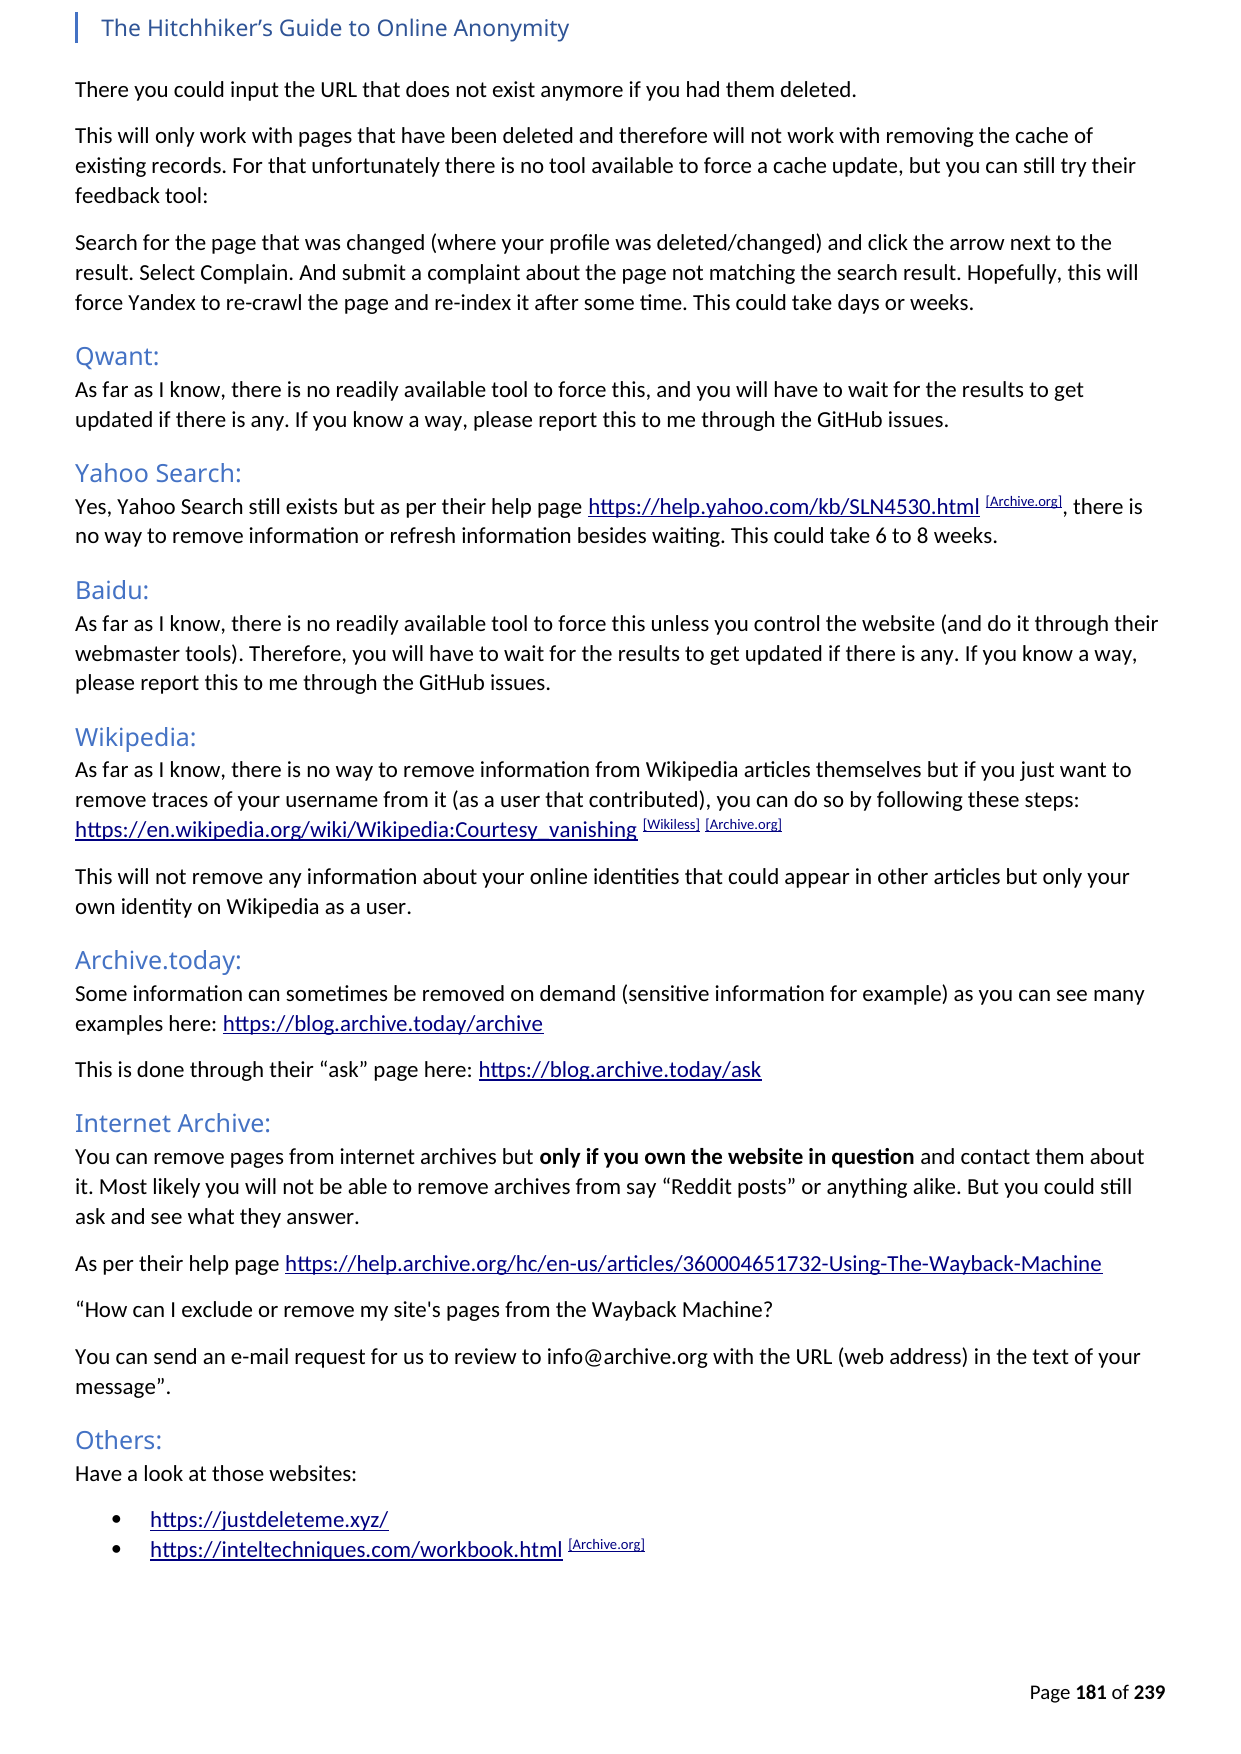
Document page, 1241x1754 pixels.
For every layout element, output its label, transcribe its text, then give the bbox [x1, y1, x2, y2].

text You can remove pages from internet archives but only if you own the website in question and contact them about it. Most likely you will not be able to remove archives from say “Reddit posts” or anything alike. But you could still ask and see what they answer. [75, 1142, 1165, 1230]
text As far as I know, there is no readily available tool to force this, and you will have to wait for the results to get updated if there is any. If you know a way, please report this to me through the GitHub issues. [75, 375, 1165, 433]
subtitle Wikipedia: [75, 719, 1165, 753]
text As far as I know, there is no way to remove information from Wikipedia articles themselves but if you just want to remove traces of your username from it (as a user that contributed), you can do so by following these steps: https://en.wikipedia.org/wiki/Wikipedia:Courtesy_vanishing [Wikiless] [Archive.org] [75, 756, 1165, 843]
subtitle Archive.today: [75, 943, 1165, 977]
text You can send an e-mail request for us to review to info@archive.org with the URL (web address) in the text of your message”. [75, 1342, 1165, 1400]
text This is done through their “ask” page here: https://blog.archive.today/ask [75, 1055, 1165, 1083]
subtitle Baidu: [75, 572, 1165, 606]
subtitle Others: [75, 1423, 1165, 1457]
subtitle Internet Archive: [75, 1106, 1165, 1140]
text As per their help page https://help.archive.org/hc/en-us/articles/360004651732-Using-The-Wayback-Machine [75, 1249, 1165, 1277]
text Search for the page that was changed (where your profile was deleted/changed) and click the arrow next to the result. Select Complain. And submit a complaint about the page not matching the search result. Hopefully, this will force Yandex to re-crawl the page and re-index it after some time. This could take days or weeks. [75, 228, 1165, 316]
text This will not remove any information about your online identities that could appear in other articles but only your own identity on Wikipedia as a user. [75, 862, 1165, 920]
text “How can I exclude or remove my site's pages from the Wayback Machine? [75, 1295, 1165, 1323]
list https://inteltechniques.com/workbook.html [Archive.org] [112, 1535, 1165, 1563]
text As far as I know, there is no readily available tool to force this unless you control the website (and do it through their webmaster tools). Therefore, you will have to wait for the results to get updated if there is any. If you know a way, please report this to me through the GitHub issues. [75, 609, 1165, 697]
subtitle Yahoo Search: [75, 455, 1165, 489]
text This will only work with pages that have been deleted and therefore will not work with removing the cache of existing records. For that unfortunately there is no tool available to force a cache update, but you can still try their feedback tool: [75, 122, 1165, 209]
text Have a look at those websites: [75, 1459, 1165, 1487]
text Some information can sometimes be removed on demand (sensitive information for example) as you can see many examples here: https://blog.archive.today/archive [75, 979, 1165, 1037]
text Yes, Yahoo Search still exists but as per their help page https://help.yahoo.com/kb/SLN4530.html [Archive.org], there is no way to remove information or refresh information besides waiting. This could take 6 to 8 weeks. [75, 492, 1165, 550]
text There you could input the URL that does not exist anymore if you had them deleted. [75, 75, 1165, 103]
subtitle Qwant: [75, 338, 1165, 372]
list https://justdeleteme.xyz/ [112, 1506, 1165, 1533]
